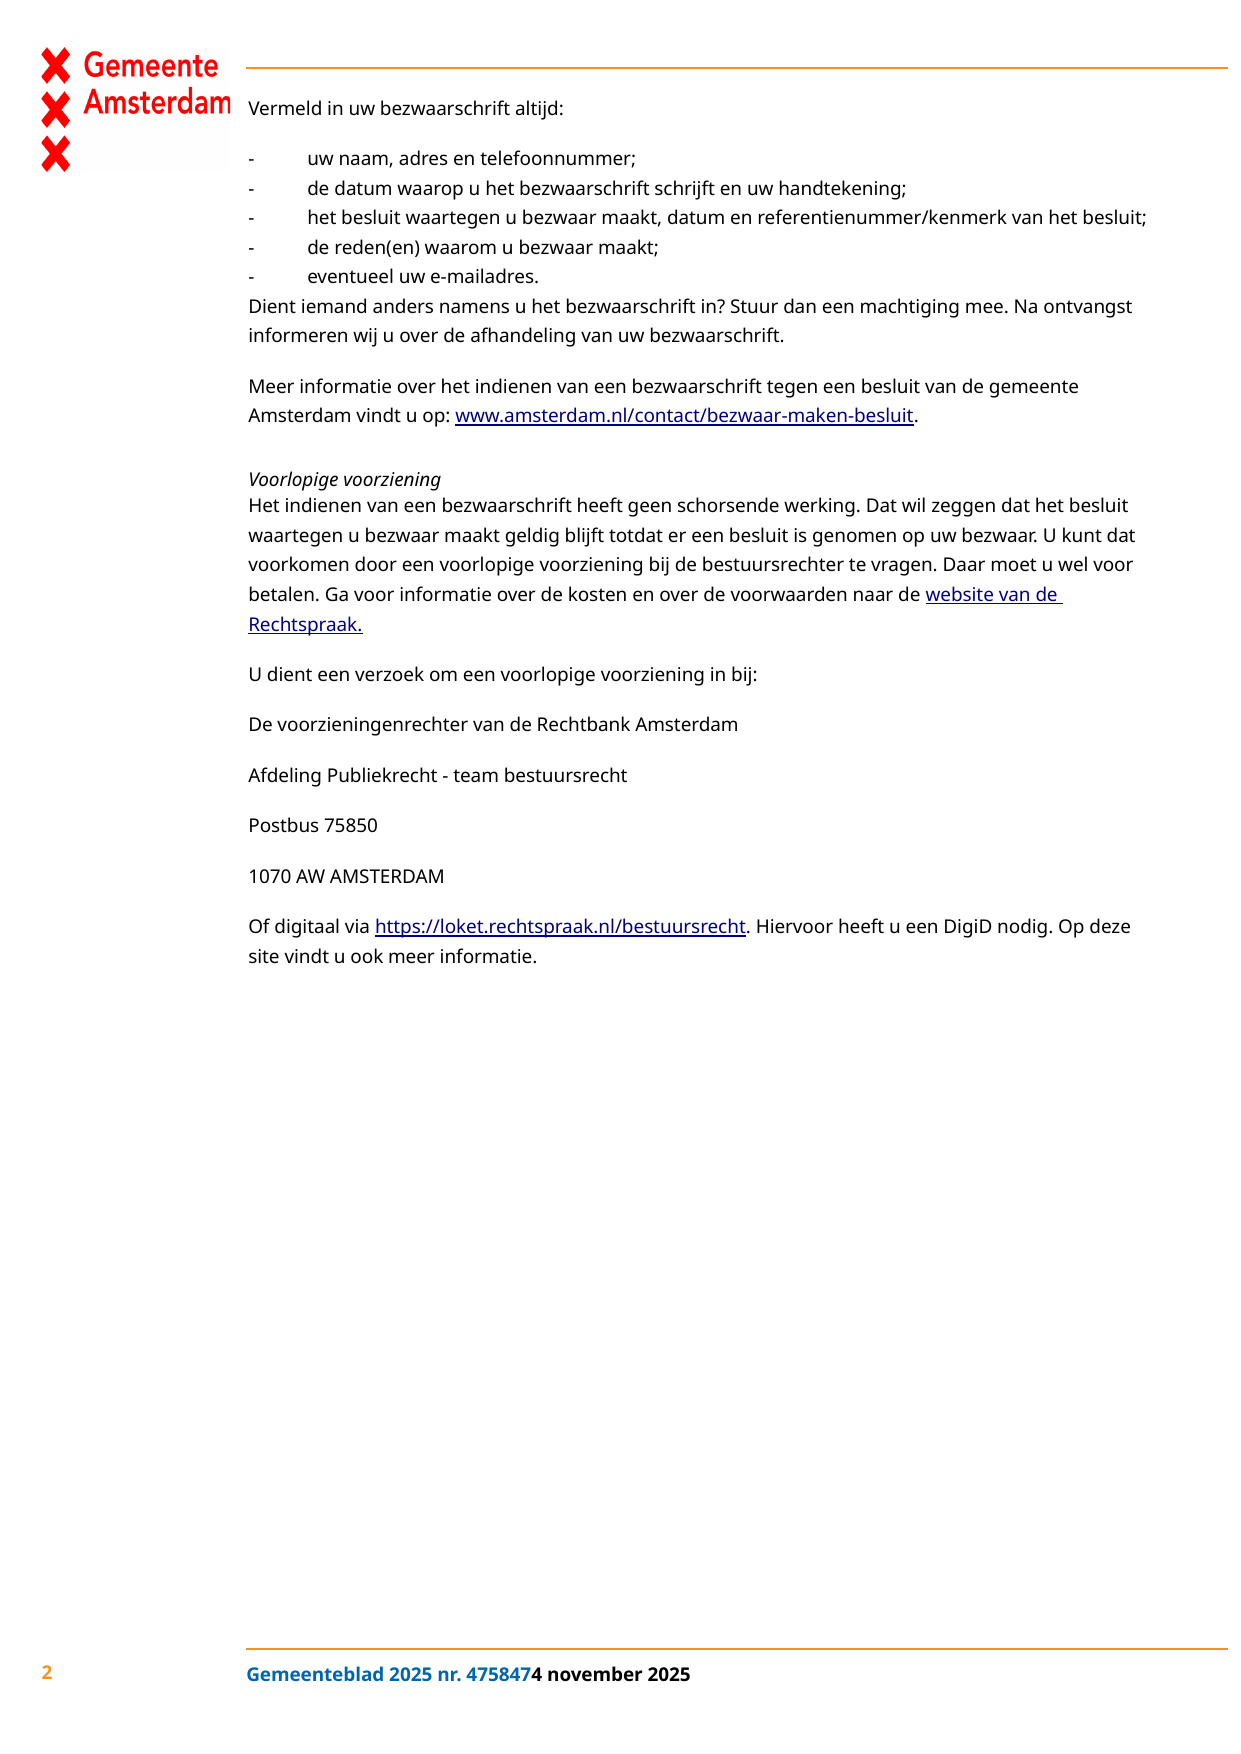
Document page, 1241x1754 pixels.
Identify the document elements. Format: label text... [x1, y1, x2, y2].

text Afdeling Publiekrecht - team bestuursrecht [248, 762, 1152, 788]
text 1070 AW AMSTERDAM [248, 863, 1152, 888]
picture [41, 47, 231, 172]
text Het indienen van een bezwaarschrift heeft geen schorsende werking. Dat wil zeggen dat het besluit waartegen u bezwaar maakt geldig blijft totdat er een besluit is genomen op uw bezwaar. U kunt dat voorkomen door een voorlopige voorziening bij de bestuursrechter te vragen. Daar moet u wel voor betalen. Ga voor informatie over de kosten en over de voorwaarden naar de website van de Rechtspraak. [248, 492, 1152, 636]
text U dient een verzoek om een voorlopige voorziening in bij: [248, 661, 1152, 687]
list de reden(en) waarom u bezwaar maakt; [248, 234, 1152, 260]
text Vermeld in uw bezwaarschrift altijd: [248, 95, 1152, 121]
text Postbus 75850 [248, 812, 1152, 838]
text Meer informatie over het indienen van een bezwaarschrift tegen een besluit van de gemeente Amsterdam vindt u op: www.amsterdam.nl/contact/bezwaar-maken-besluit. [248, 373, 1152, 428]
list eventueel uw e-mailadres. [248, 263, 1152, 289]
list het besluit waartegen u bezwaar maakt, datum en referentienummer/kenmerk van het besluit; [248, 204, 1152, 230]
text De voorzieningenrechter van de Rechtbank Amsterdam [248, 712, 1152, 737]
list de datum waarop u het bezwaarschrift schrijft en uw handtekening; [248, 175, 1152, 201]
text Dient iemand anders namens u het bezwaarschrift in? Stuur dan een machtiging mee. Na ontvangst informeren wij u over de afhandeling van uw bezwaarschrift. [248, 293, 1152, 348]
text Voorlopige voorziening [248, 467, 1152, 492]
list uw naam, adres en telefoonnummer; [248, 145, 1152, 171]
text Of digitaal via https://loket.rechtspraak.nl/bestuursrecht. Hiervoor heeft u een DigiD nodig. Op deze site vindt u ook meer informatie. [248, 913, 1152, 968]
